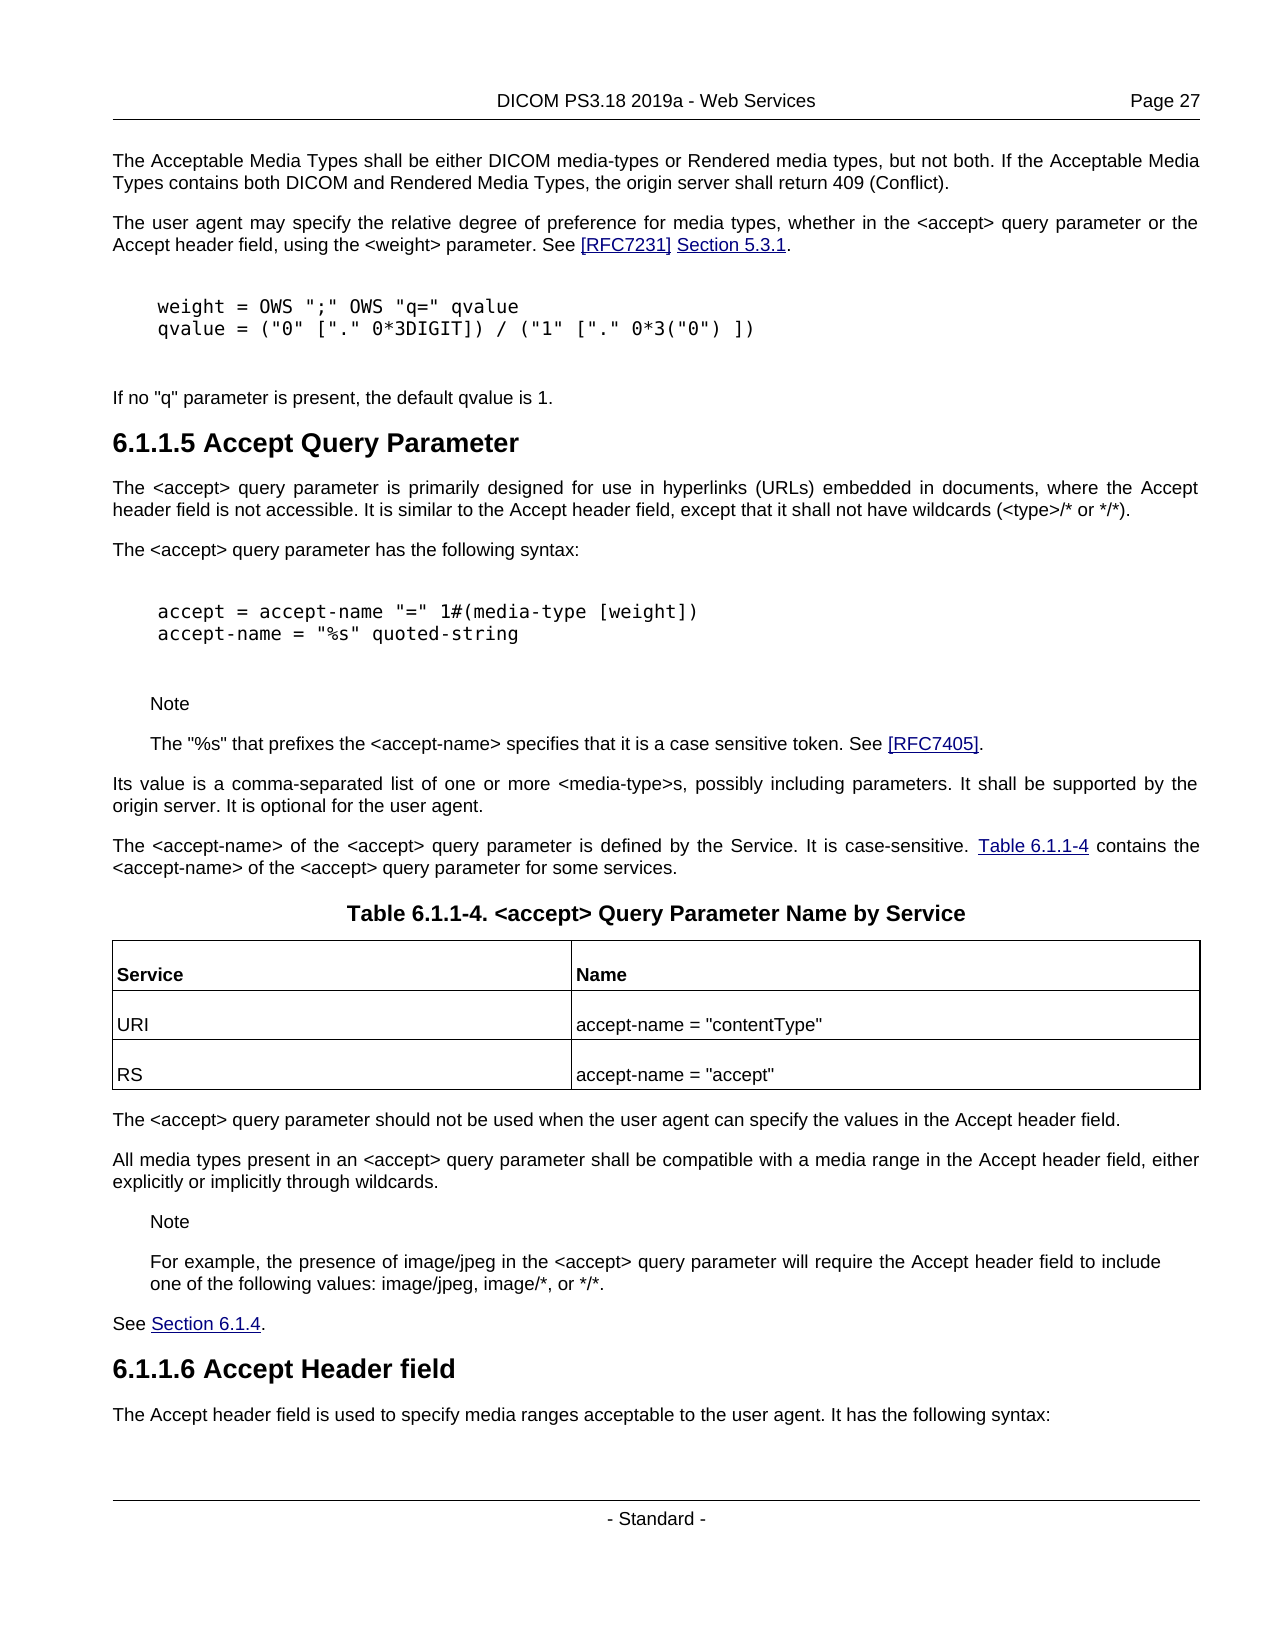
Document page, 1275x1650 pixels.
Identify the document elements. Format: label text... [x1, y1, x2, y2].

text 6.1.1.6 Accept Header field [112, 1353, 1200, 1385]
text [112, 1444, 1200, 1466]
text All media types present in an <accept> query parameter shall be compatible with a media range in the Accept header field, either explicitly or implicitly through wildcards. [112, 1149, 1200, 1192]
table_cell URI [113, 991, 571, 1039]
text The <accept> query parameter should not be used when the user agent can specify the values in the Accept header field. [112, 1109, 1200, 1130]
text The Accept header field is used to specify media ranges acceptable to the user agent. It has the following syntax: [112, 1403, 1200, 1425]
table_header Name [572, 941, 1199, 990]
text The <accept-name> of the <accept> query parameter is defined by the Service. It is case-sensitive. Table 6.1.1-4 contains the <accept-name> of the <accept> query parameter for some services. [112, 835, 1200, 878]
text accept = accept-name "=" 1#(media-type [weight]) accept-name = "%s" quoted-string [112, 579, 1200, 674]
text The "%s" that prefixes the <accept-name> specifies that it is a case sensitive token. See [RFC7405]. [150, 733, 1162, 754]
table_cell accept-name = "contentType" [572, 991, 1199, 1039]
text 6.1.1.5 Accept Query Parameter [112, 427, 1200, 458]
table_cell RS [113, 1040, 571, 1089]
text The user agent may specify the relative degree of preference for media types, whether in the <accept> query parameter or the Accept header field, using the <weight> parameter. See [RFC7231] Section 5.3.1. [112, 212, 1200, 255]
text Note [150, 692, 1162, 714]
text The Acceptable Media Types shall be either DICOM media-types or Rendered media types, but not both. If the Acceptable Media Types contains both DICOM and Rendered Media Types, the origin server shall return 409 (Conflict). [112, 150, 1200, 193]
text Its value is a comma-separated list of one or more <media-type>s, possibly including parameters. It shall be supported by the origin server. It is optional for the user agent. [112, 773, 1200, 816]
text The <accept> query parameter has the following syntax: [112, 539, 1200, 561]
text For example, the presence of image/jpeg in the <accept> query parameter will require the Accept header field to include one of the following values: image/jpeg, image/*, or */*. [150, 1251, 1162, 1294]
text Table 6.1.1-4. <accept> Query Parameter Name by Service [112, 901, 1200, 926]
text The <accept> query parameter is primarily designed for use in hyperlinks (URLs) embedded in documents, where the Accept header field is not accessible. It is similar to the Accept header field, except that it shall not have wildcards (<type>/* or */*). [112, 477, 1200, 520]
text Note [150, 1211, 1162, 1233]
table_header Service [113, 941, 571, 990]
text See Section 6.1.4. [112, 1313, 1200, 1335]
text weight = OWS ";" OWS "q=" qvalue qvalue = ("0" ["." 0*3DIGIT]) / ("1" ["." 0*3("0") ]) [112, 274, 1200, 368]
text If no "q" parameter is present, the default qvalue is 1. [112, 387, 1200, 408]
table_cell accept-name = "accept" [572, 1040, 1199, 1089]
